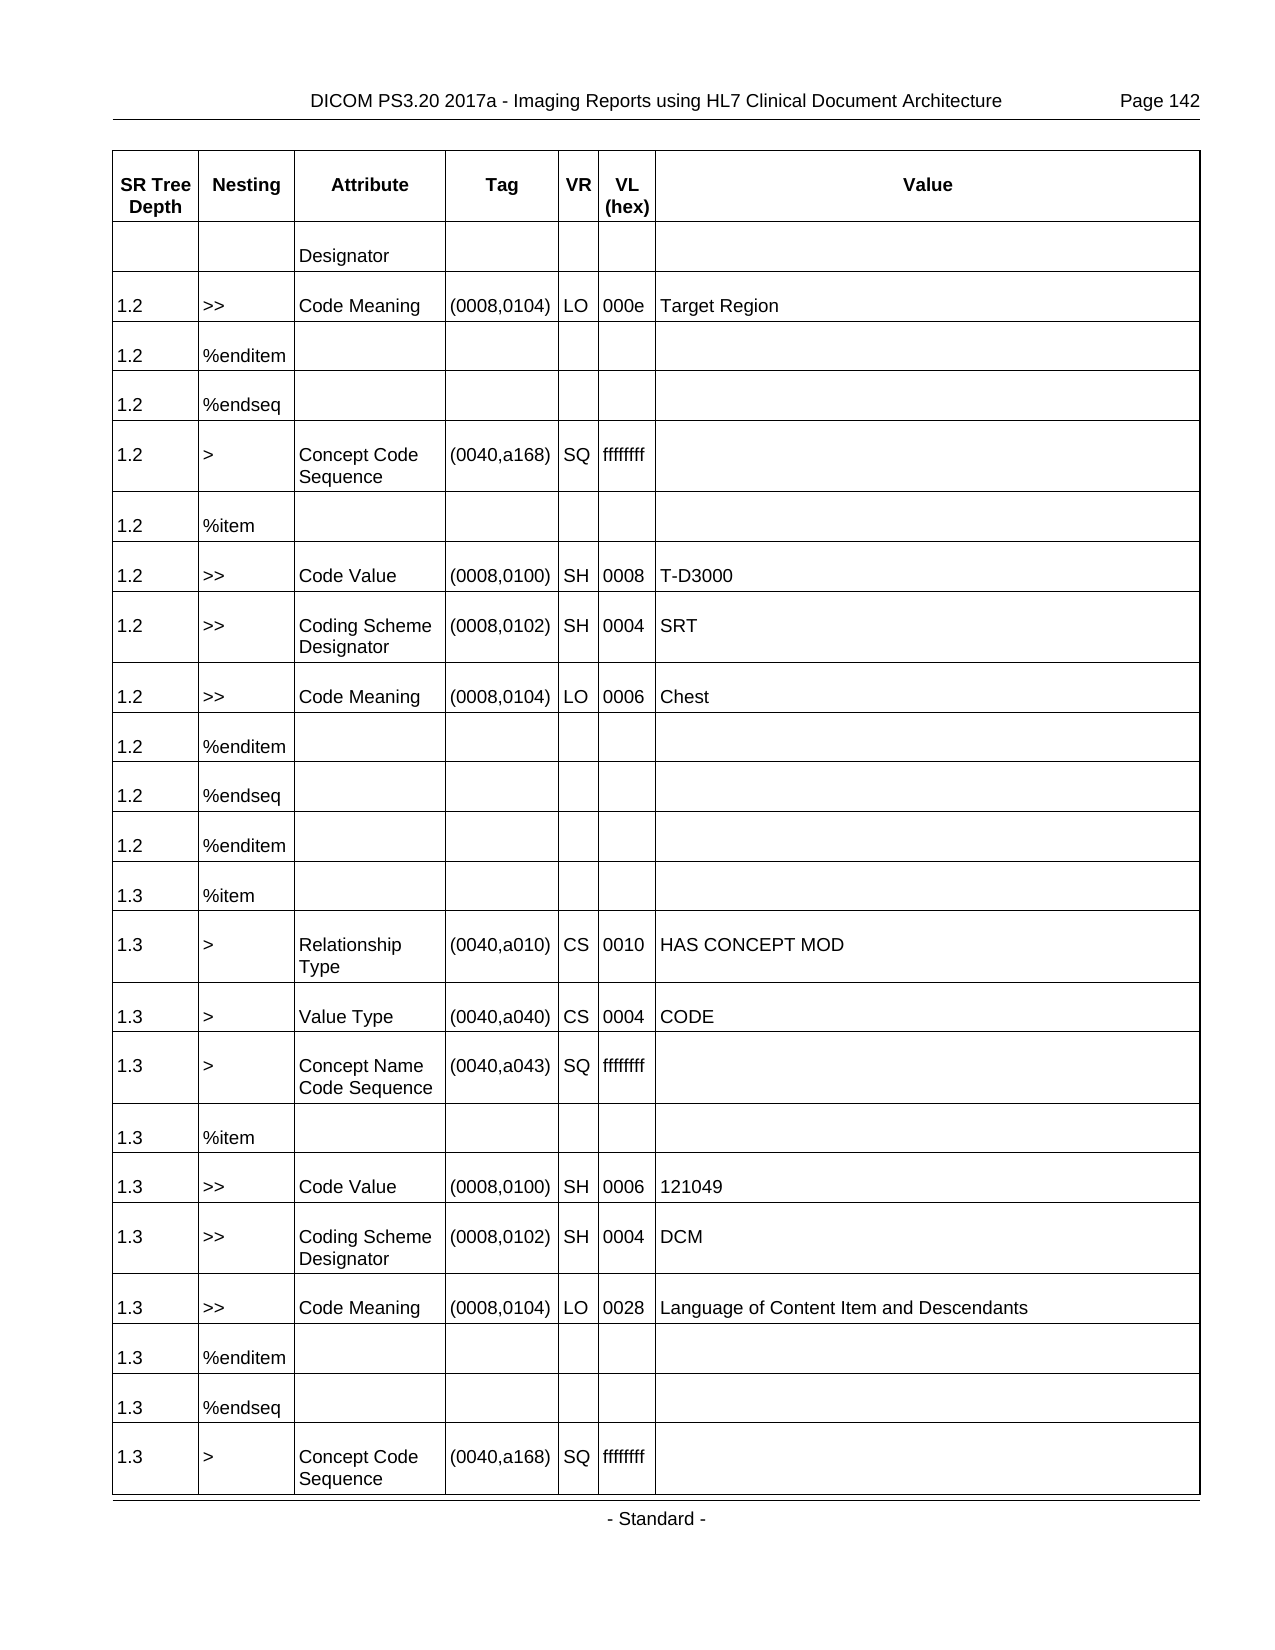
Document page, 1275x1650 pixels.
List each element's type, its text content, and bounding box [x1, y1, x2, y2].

table_cell 0006 [599, 663, 655, 712]
table_cell 1.2 [113, 371, 198, 420]
table_cell [199, 222, 294, 271]
table_cell [656, 371, 1199, 420]
table_header Attribute [295, 151, 445, 221]
table_cell [656, 812, 1199, 861]
table_cell %enditem [199, 1324, 294, 1372]
table_cell %endseq [199, 371, 294, 420]
table_cell [656, 862, 1199, 910]
table_cell Code Meaning [295, 663, 445, 712]
table_cell [656, 1423, 1199, 1493]
table_cell [295, 762, 445, 811]
table_cell Concept Code Sequence [295, 421, 445, 491]
table_cell [656, 713, 1199, 761]
table_cell > [199, 911, 294, 982]
table_cell Code Value [295, 542, 445, 591]
table_cell 1.3 [113, 1274, 198, 1323]
table_cell [656, 421, 1199, 491]
table_cell [599, 713, 655, 761]
table_cell LO [559, 663, 598, 712]
table_cell (0008,0104) [446, 663, 558, 712]
table_cell [446, 222, 558, 271]
table_cell [446, 1324, 558, 1372]
table_cell [559, 762, 598, 811]
table_cell SH [559, 1203, 598, 1273]
table_cell [656, 322, 1199, 370]
table_cell [559, 492, 598, 541]
table_cell 1.2 [113, 542, 198, 591]
table_cell (0008,0100) [446, 1153, 558, 1202]
table_cell >> [199, 663, 294, 712]
table_cell >> [199, 1274, 294, 1323]
table_cell >> [199, 592, 294, 662]
table_cell 1.3 [113, 862, 198, 910]
table_cell SQ [559, 1423, 598, 1493]
table_header Tag [446, 151, 558, 221]
table_cell (0008,0104) [446, 1274, 558, 1323]
table_cell (0040,a168) [446, 1423, 558, 1493]
table_cell (0040,a043) [446, 1032, 558, 1102]
table_cell >> [199, 1203, 294, 1273]
table_cell %item [199, 1104, 294, 1152]
table_cell [559, 862, 598, 910]
table_cell 0028 [599, 1274, 655, 1323]
table_cell [295, 1324, 445, 1372]
table_cell [295, 713, 445, 761]
table_cell 1.3 [113, 1423, 198, 1493]
table_cell (0008,0104) [446, 272, 558, 321]
table_cell 1.2 [113, 812, 198, 861]
table_cell (0040,a040) [446, 983, 558, 1031]
table_cell Target Region [656, 272, 1199, 321]
table_cell 1.3 [113, 1324, 198, 1372]
table_cell >> [199, 542, 294, 591]
table_cell [656, 1032, 1199, 1102]
table_cell ffffffff [599, 421, 655, 491]
table_cell > [199, 1032, 294, 1102]
table_cell [295, 812, 445, 861]
table_cell [599, 1324, 655, 1372]
table_cell Coding Scheme Designator [295, 1203, 445, 1273]
table_cell %endseq [199, 762, 294, 811]
table_cell 1.2 [113, 592, 198, 662]
table_cell (0008,0100) [446, 542, 558, 591]
table_cell [656, 1104, 1199, 1152]
table_cell [656, 222, 1199, 271]
table_cell Code Meaning [295, 1274, 445, 1323]
table_cell [559, 1324, 598, 1372]
table_cell %endseq [199, 1374, 294, 1422]
table_cell %enditem [199, 322, 294, 370]
table_cell Language of Content Item and Descendants [656, 1274, 1199, 1323]
table_cell [656, 492, 1199, 541]
table_header Nesting [199, 151, 294, 221]
table_cell 1.2 [113, 762, 198, 811]
table_header VR [559, 151, 598, 221]
table_cell %enditem [199, 812, 294, 861]
table_cell [656, 1324, 1199, 1372]
table_cell Relationship Type [295, 911, 445, 982]
table_cell 121049 [656, 1153, 1199, 1202]
table_cell %item [199, 862, 294, 910]
table_cell 1.2 [113, 492, 198, 541]
table_cell [599, 862, 655, 910]
table_cell Coding Scheme Designator [295, 592, 445, 662]
table_cell (0008,0102) [446, 592, 558, 662]
table_cell 1.2 [113, 272, 198, 321]
table_cell Code Value [295, 1153, 445, 1202]
table_cell [295, 862, 445, 910]
table_cell [599, 222, 655, 271]
table_cell 1.3 [113, 983, 198, 1031]
table_cell > [199, 421, 294, 491]
table_cell HAS CONCEPT MOD [656, 911, 1199, 982]
table_cell (0040,a010) [446, 911, 558, 982]
table_cell 1.2 [113, 421, 198, 491]
table_cell CODE [656, 983, 1199, 1031]
table_cell [599, 1374, 655, 1422]
table_cell > [199, 1423, 294, 1493]
table_cell [656, 1374, 1199, 1422]
table_cell [446, 762, 558, 811]
table_cell [599, 762, 655, 811]
table_cell DCM [656, 1203, 1199, 1273]
table_cell [295, 371, 445, 420]
table_cell [599, 812, 655, 861]
table_cell [559, 713, 598, 761]
table_cell LO [559, 1274, 598, 1323]
table_cell [559, 371, 598, 420]
table_cell [446, 862, 558, 910]
table_cell [559, 812, 598, 861]
table_cell 0008 [599, 542, 655, 591]
table_cell >> [199, 272, 294, 321]
table_cell Value Type [295, 983, 445, 1031]
table_cell SQ [559, 1032, 598, 1102]
table_cell [295, 322, 445, 370]
table_cell SH [559, 592, 598, 662]
table_cell [559, 1104, 598, 1152]
table_cell 0010 [599, 911, 655, 982]
table_cell 1.3 [113, 911, 198, 982]
table_header VL (hex) [599, 151, 655, 221]
table_cell SH [559, 542, 598, 591]
table_cell [599, 492, 655, 541]
table_cell [446, 1104, 558, 1152]
table_cell > [199, 983, 294, 1031]
table_cell [295, 1374, 445, 1422]
table_header Value [656, 151, 1199, 221]
table_cell [656, 762, 1199, 811]
table_cell [599, 371, 655, 420]
table_cell 0004 [599, 592, 655, 662]
table_cell CS [559, 983, 598, 1031]
table_cell SRT [656, 592, 1199, 662]
table_cell 1.3 [113, 1104, 198, 1152]
table_cell >> [199, 1153, 294, 1202]
table_cell Code Meaning [295, 272, 445, 321]
table_cell 1.3 [113, 1203, 198, 1273]
table_cell [446, 371, 558, 420]
table_cell ffffffff [599, 1423, 655, 1493]
table_cell 1.2 [113, 713, 198, 761]
table_cell [446, 492, 558, 541]
table_cell 1.3 [113, 1032, 198, 1102]
table_cell [599, 322, 655, 370]
table_cell 0006 [599, 1153, 655, 1202]
table_cell %item [199, 492, 294, 541]
table_cell (0008,0102) [446, 1203, 558, 1273]
table_header SR Tree Depth [113, 151, 198, 221]
table_cell Concept Name Code Sequence [295, 1032, 445, 1102]
table_cell 1.2 [113, 322, 198, 370]
table_cell [559, 1374, 598, 1422]
table_cell [295, 1104, 445, 1152]
table_cell %enditem [199, 713, 294, 761]
table_cell [446, 322, 558, 370]
table_cell [599, 1104, 655, 1152]
table_cell [295, 492, 445, 541]
table_cell (0040,a168) [446, 421, 558, 491]
table_cell LO [559, 272, 598, 321]
table_cell SQ [559, 421, 598, 491]
table_cell [113, 222, 198, 271]
table_cell [559, 222, 598, 271]
table_cell 000e [599, 272, 655, 321]
table_cell [559, 322, 598, 370]
table_cell 1.3 [113, 1153, 198, 1202]
table_cell CS [559, 911, 598, 982]
table_cell 0004 [599, 1203, 655, 1273]
table_cell SH [559, 1153, 598, 1202]
table_cell [446, 812, 558, 861]
table_cell [446, 1374, 558, 1422]
table_cell ffffffff [599, 1032, 655, 1102]
table_cell Chest [656, 663, 1199, 712]
table_cell Concept Code Sequence [295, 1423, 445, 1493]
table_cell 1.3 [113, 1374, 198, 1422]
table_cell 0004 [599, 983, 655, 1031]
table_cell T-D3000 [656, 542, 1199, 591]
table_cell [446, 713, 558, 761]
table_cell 1.2 [113, 663, 198, 712]
table_cell Designator [295, 222, 445, 271]
